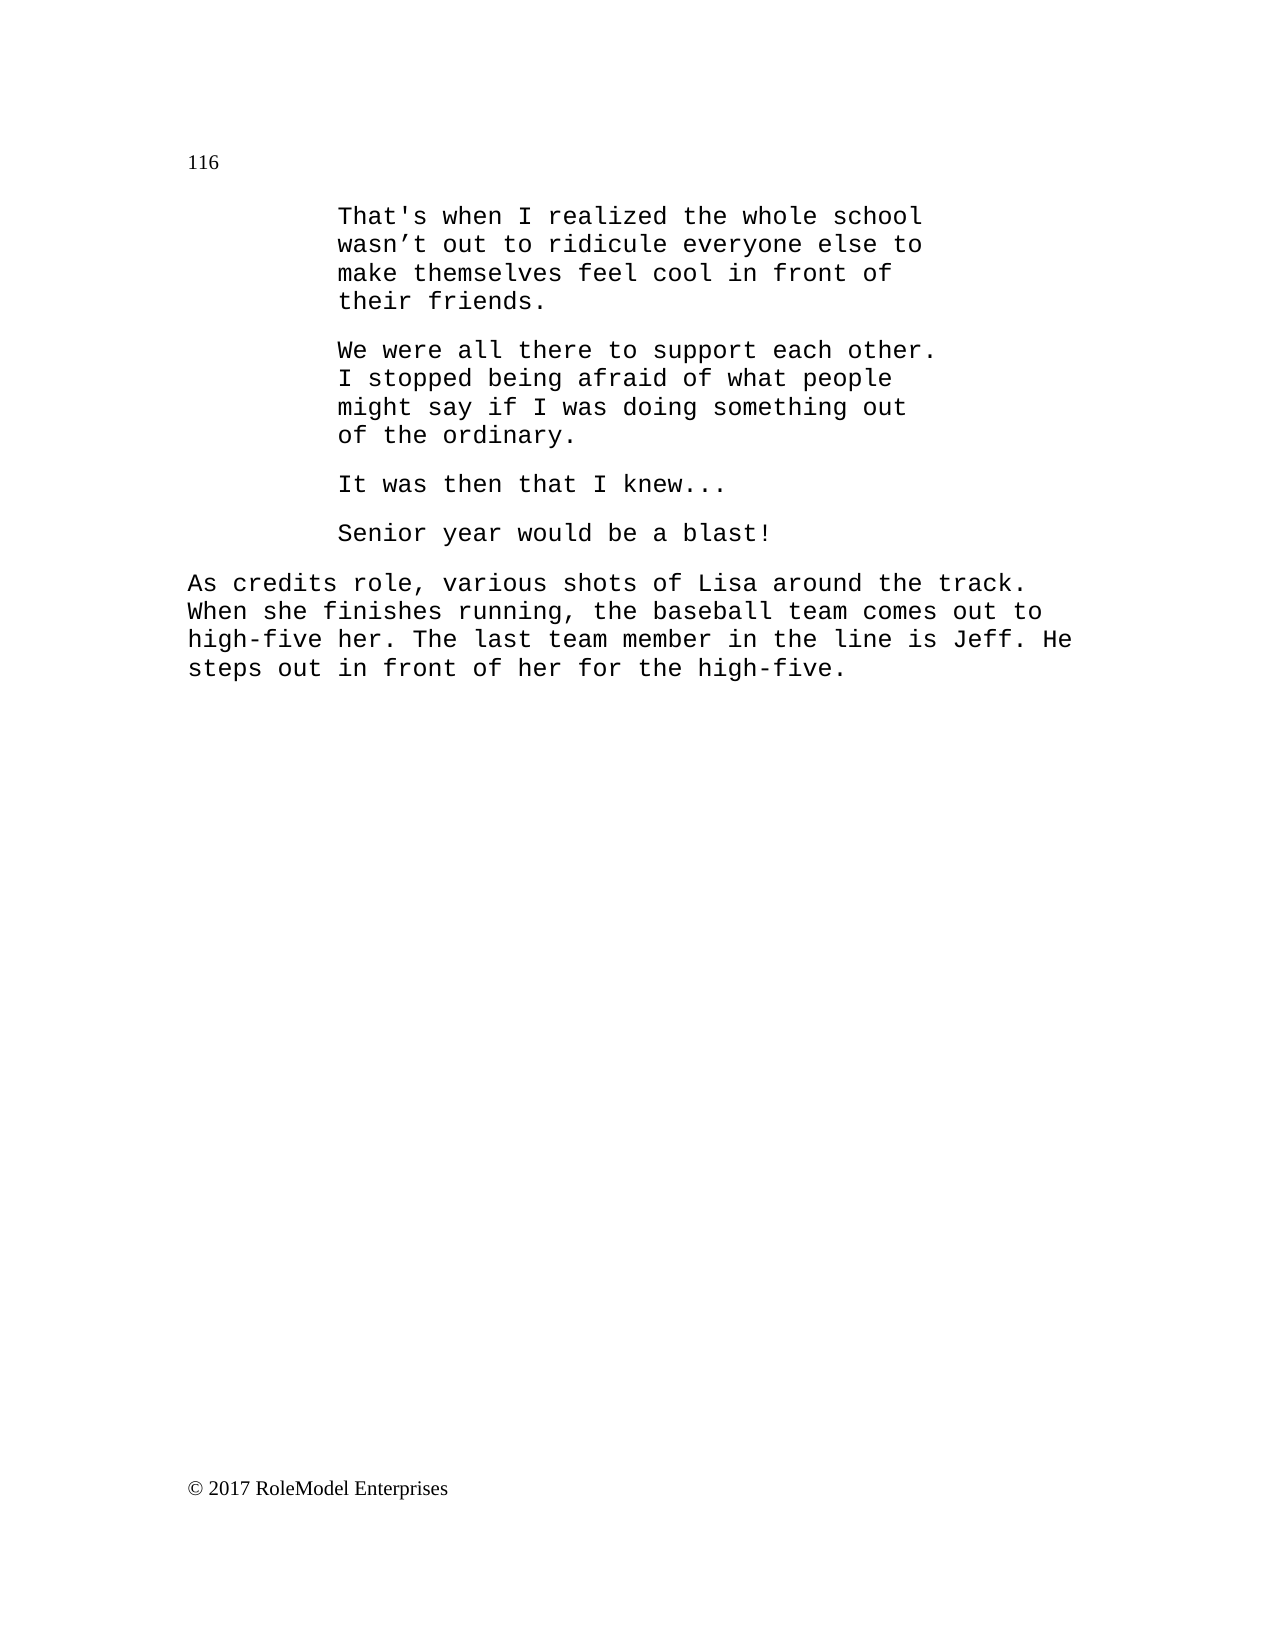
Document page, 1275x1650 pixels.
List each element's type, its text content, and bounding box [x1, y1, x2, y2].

text That's when I realized the whole school wasn’t out to ridicule everyone else to make themselves feel cool in front of their friends. [337, 203, 937, 317]
text It was then that I knew... [337, 472, 937, 500]
text We were all there to support each other. I stopped being afraid of what people might say if I was doing something out of the ordinary. [337, 338, 937, 451]
text Senior year would be a blast! [337, 521, 937, 549]
text As credits role, various shots of Lisa around the track. When she finishes running, the baseball team comes out to high-five her. The last team member in the line is Jeff. He steps out in front of her for the high-five. [187, 570, 1087, 683]
